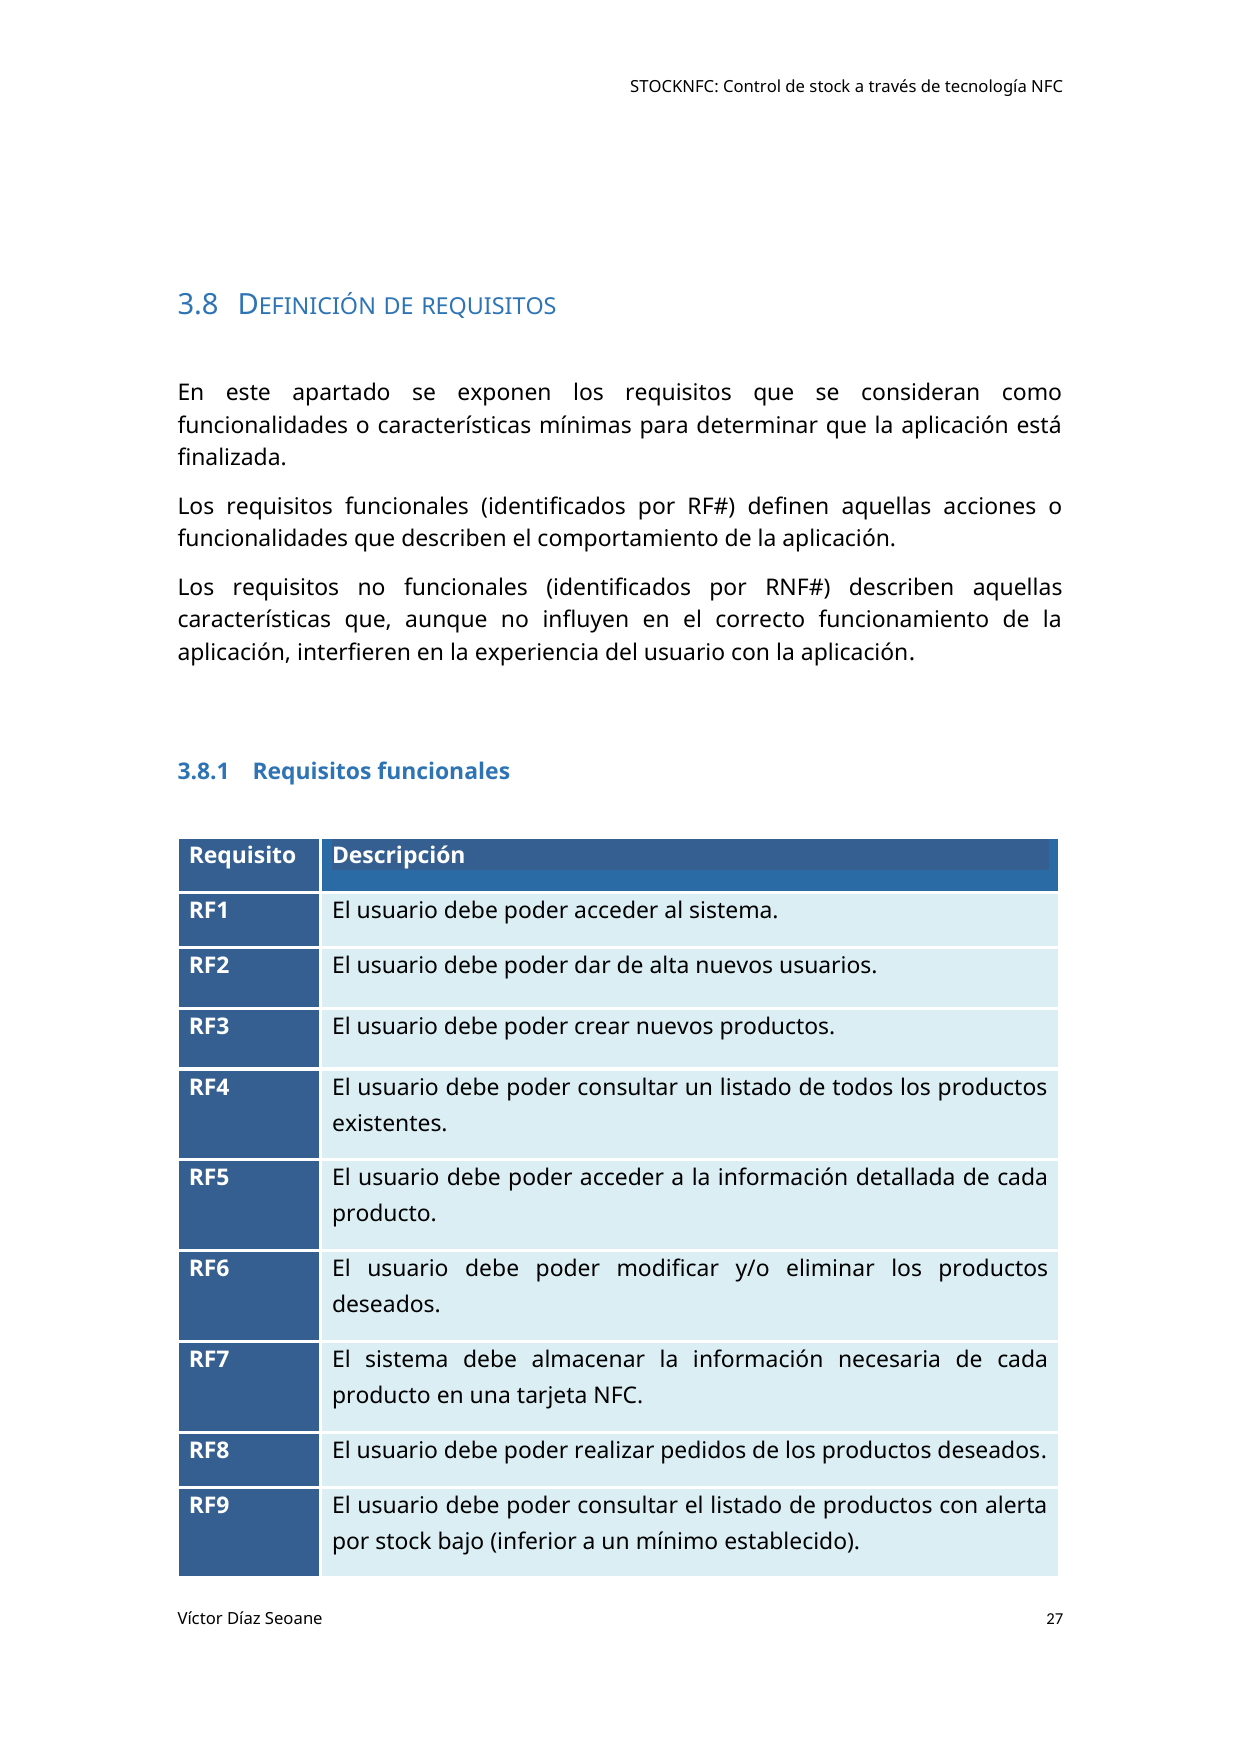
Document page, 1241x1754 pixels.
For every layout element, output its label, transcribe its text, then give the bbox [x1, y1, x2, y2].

table_cell El usuario debe poder dar de alta nuevos usuarios. [322, 949, 1058, 1007]
table_header Requisito [179, 839, 319, 891]
text Los requisitos funcionales (identificados por RF#) definen aquellas acciones o funcionalidades que describen el comportamiento de la aplicación. [177, 489, 1063, 553]
table_cell RF4 [179, 1071, 319, 1158]
text En este apartado se exponen los requisitos que se consideran como funcionalidades o características mínimas para determinar que la aplicación está finalizada. [177, 376, 1063, 472]
table_cell RF1 [179, 894, 319, 946]
table_cell El usuario debe poder consultar un listado de todos los productos existentes. [322, 1071, 1058, 1158]
subtitle Requisitos funcionales [177, 755, 1063, 786]
table_cell RF2 [179, 949, 319, 1007]
subtitle Definición de requisitos [177, 283, 1063, 323]
text Los requisitos no funcionales (identificados por RNF#) describen aquellas características que, aunque no influyen en el correcto funcionamiento de la aplicación, interfieren en la experiencia del usuario con la aplicación. [177, 571, 1063, 668]
table_cell RF5 [179, 1161, 319, 1249]
table_cell RF9 [179, 1489, 319, 1576]
table_cell El usuario debe poder acceder al sistema. [322, 894, 1058, 946]
table_cell El usuario debe poder acceder a la información detallada de cada producto. [322, 1161, 1058, 1249]
table_cell RF3 [179, 1010, 319, 1067]
table_cell RF8 [179, 1434, 319, 1486]
table_cell El usuario debe poder realizar pedidos de los productos deseados. [322, 1434, 1058, 1486]
table_cell RF7 [179, 1343, 319, 1431]
table_cell RF6 [179, 1252, 319, 1340]
table_cell El usuario debe poder consultar el listado de productos con alerta por stock bajo (inferior a un mínimo establecido). [322, 1489, 1058, 1576]
table_cell El usuario debe poder modificar y/o eliminar los productos deseados. [322, 1252, 1058, 1340]
table_header Descripción [322, 839, 1058, 891]
table_cell El usuario debe poder crear nuevos productos. [322, 1010, 1058, 1067]
table_cell El sistema debe almacenar la información necesaria de cada producto en una tarjeta NFC. [322, 1343, 1058, 1431]
